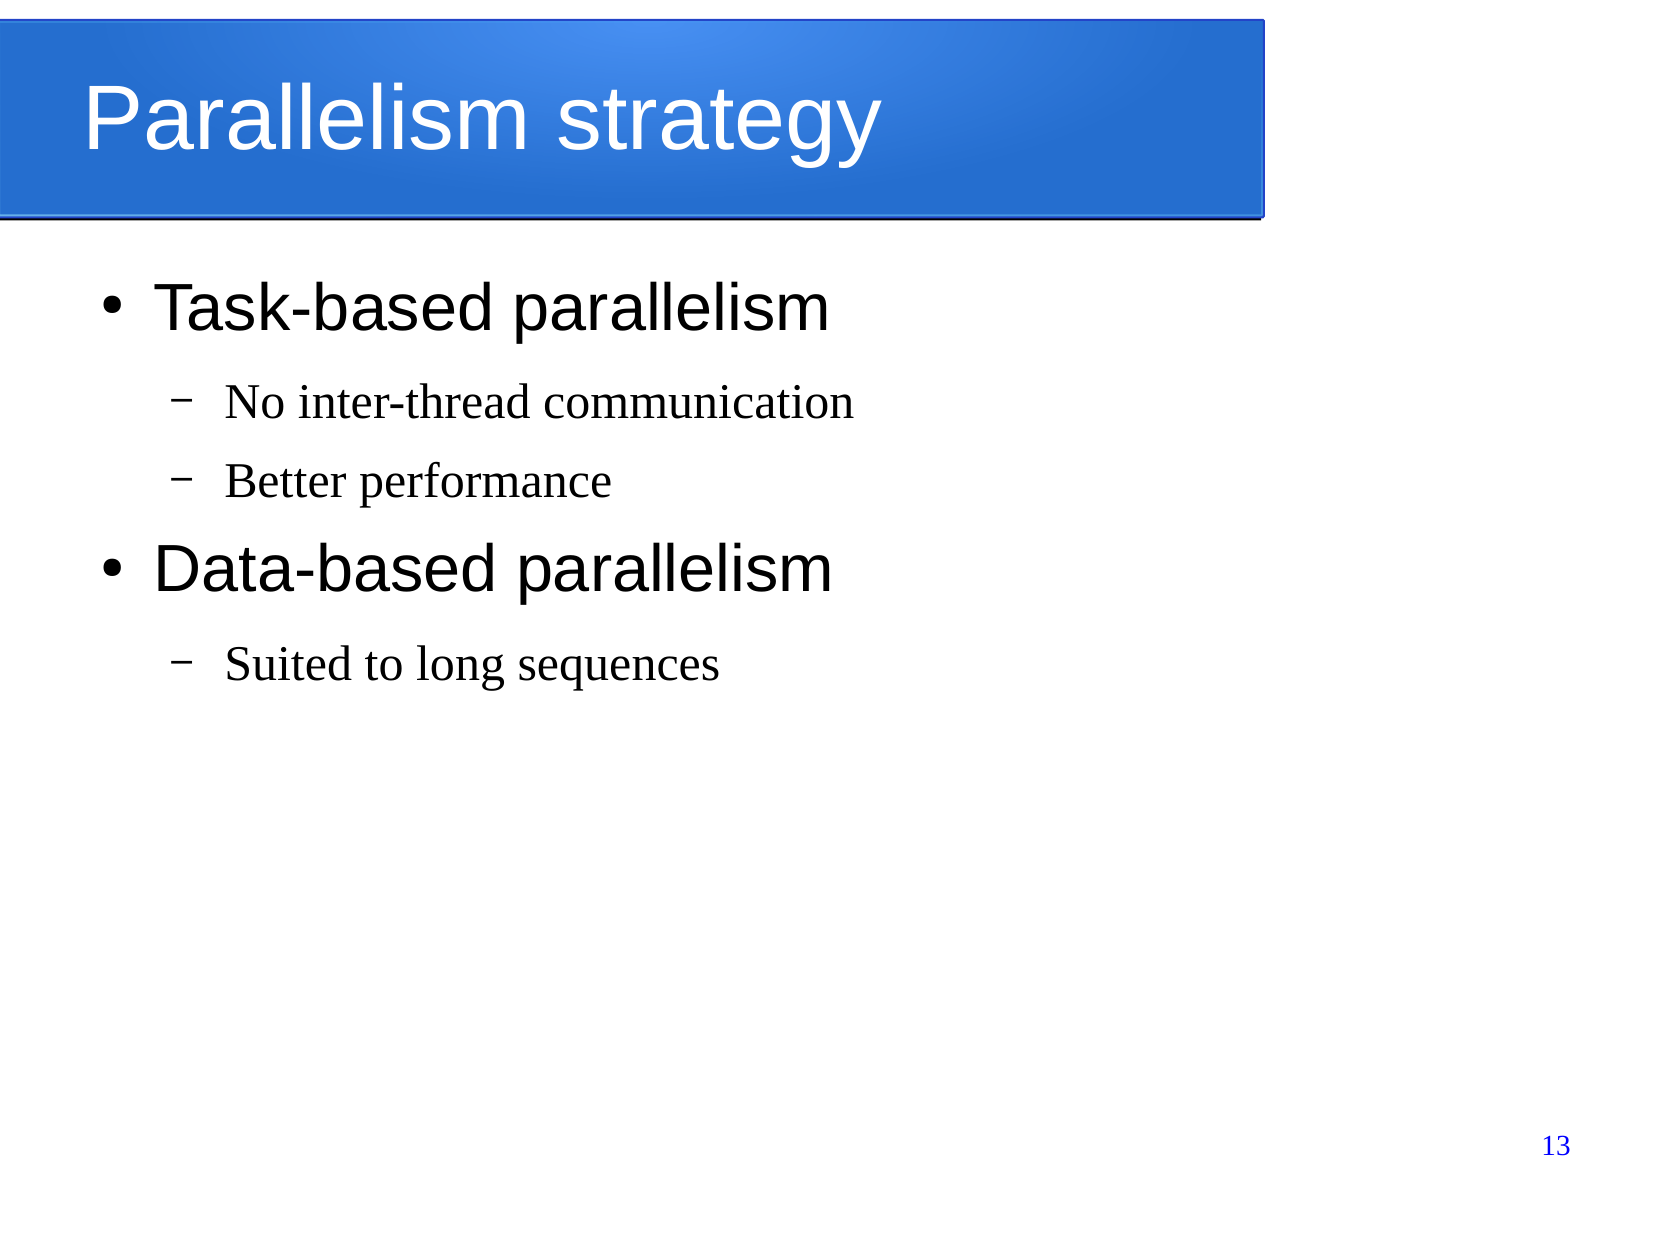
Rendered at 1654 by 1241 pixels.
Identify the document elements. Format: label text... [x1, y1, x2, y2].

title Parallelism strategy [82, 25, 1250, 210]
list Task-based parallelism No inter-thread communication Better performance Data-based parallelism Suited to long sequences [82, 269, 1538, 1201]
